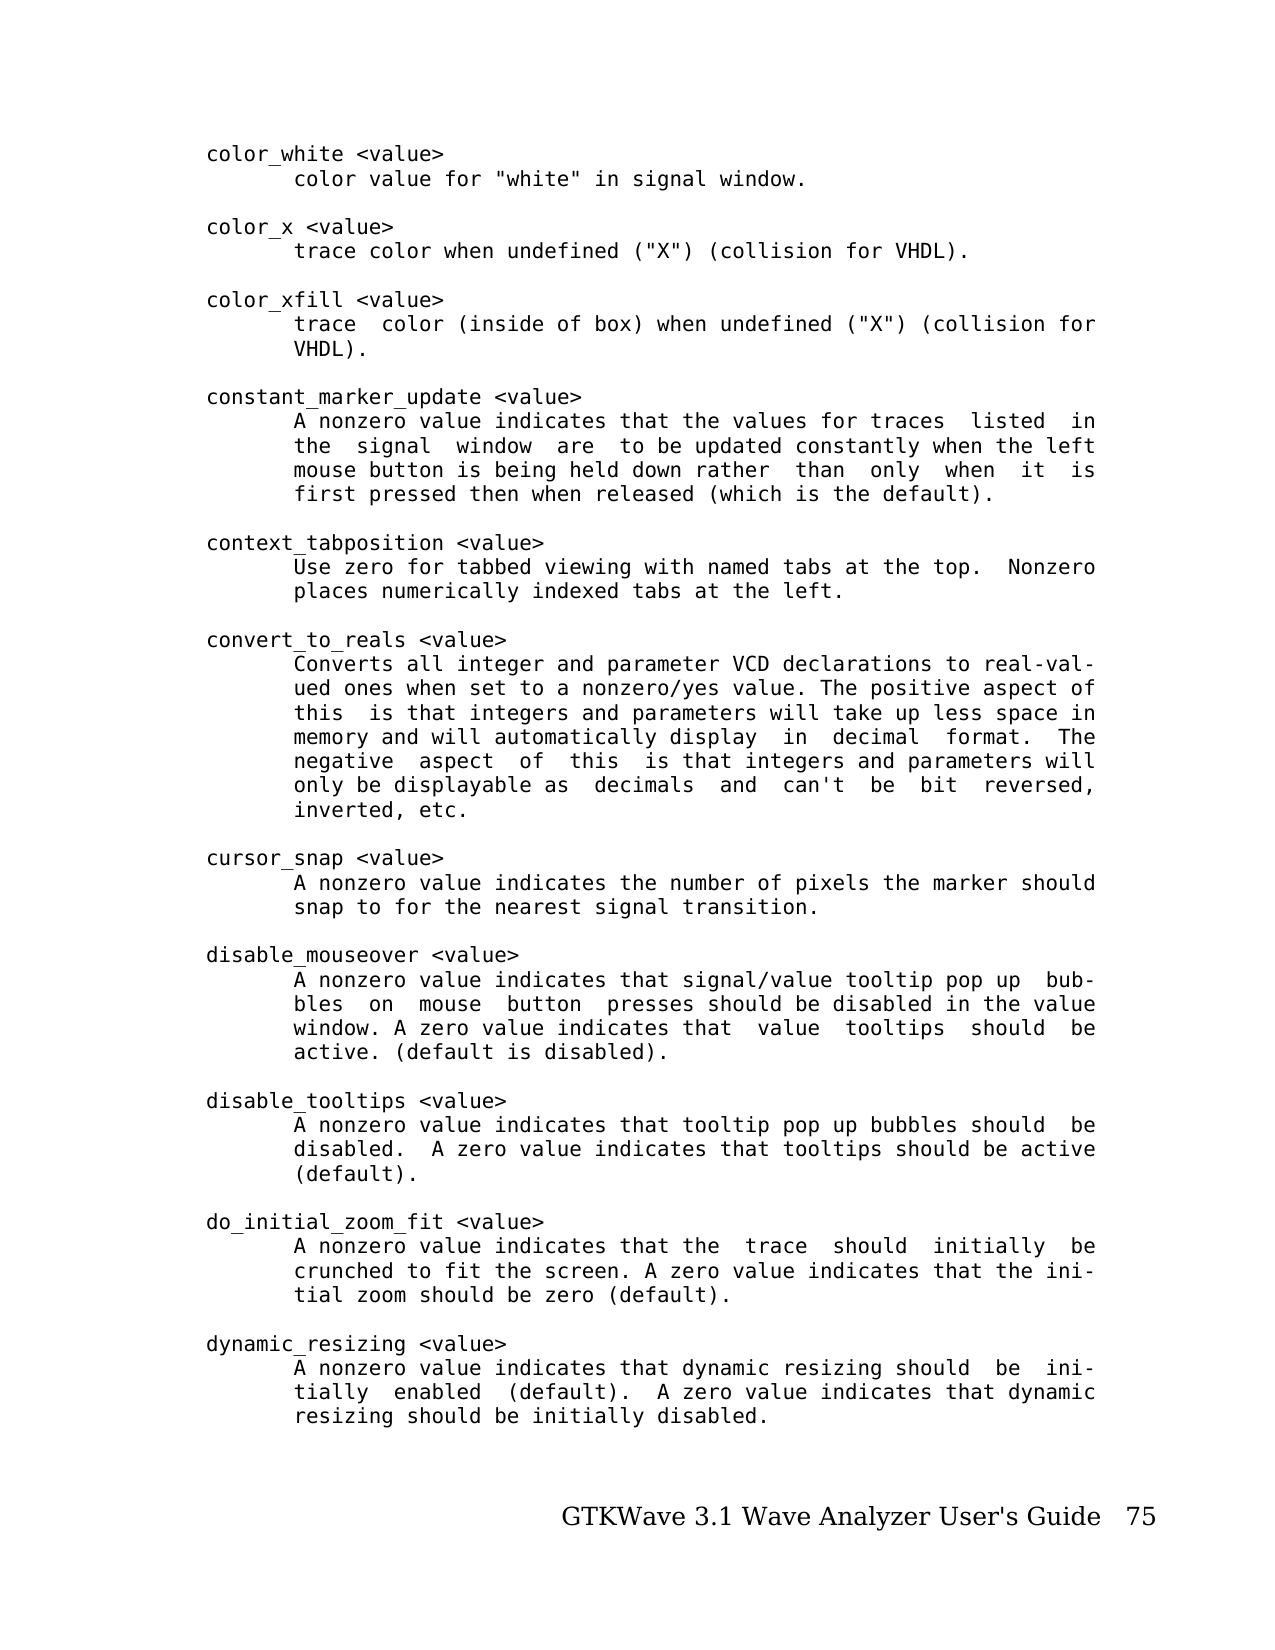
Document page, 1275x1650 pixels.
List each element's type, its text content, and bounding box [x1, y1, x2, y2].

text dynamic_resizing <value> [118, 1332, 1157, 1356]
text snap to for the nearest signal transition. [118, 895, 1157, 919]
text A nonzero value indicates that signal/value tooltip pop up bub- [118, 968, 1157, 992]
text negative aspect of this is that integers and parameters will [118, 749, 1157, 773]
text tial zoom should be zero (default). [118, 1283, 1157, 1307]
text trace color (inside of box) when undefined ("X") (collision for [118, 312, 1157, 337]
text memory and will automatically display in decimal format. The [118, 725, 1157, 749]
text constant_marker_update <value> [118, 385, 1157, 409]
text A nonzero value indicates that tooltip pop up bubbles should be [118, 1113, 1157, 1137]
text disable_mouseover <value> [118, 943, 1157, 968]
text window. A zero value indicates that value tooltips should be [118, 1016, 1157, 1040]
text only be displayable as decimals and can't be bit reversed, [118, 773, 1157, 798]
text color_x <value> [118, 215, 1157, 239]
text do_initial_zoom_fit <value> [118, 1210, 1157, 1234]
text A nonzero value indicates that the values for traces listed in [118, 409, 1157, 434]
text Use zero for tabbed viewing with named tabs at the top. Nonzero [118, 555, 1157, 579]
text this is that integers and parameters will take up less space in [118, 701, 1157, 725]
text Converts all integer and parameter VCD declarations to real-val- [118, 652, 1157, 676]
text active. (default is disabled). [118, 1040, 1157, 1065]
text A nonzero value indicates that dynamic resizing should be ini- [118, 1356, 1157, 1380]
text disable_tooltips <value> [118, 1089, 1157, 1113]
text (default). [118, 1162, 1157, 1186]
text tially enabled (default). A zero value indicates that dynamic [118, 1380, 1157, 1404]
text ued ones when set to a nonzero/yes value. The positive aspect of [118, 676, 1157, 701]
text VHDL). [118, 337, 1157, 361]
text crunched to fit the screen. A zero value indicates that the ini- [118, 1259, 1157, 1283]
text context_tabposition <value> [118, 531, 1157, 555]
text places numerically indexed tabs at the left. [118, 579, 1157, 603]
text mouse button is being held down rather than only when it is [118, 458, 1157, 482]
text disabled. A zero value indicates that tooltips should be active [118, 1137, 1157, 1162]
text trace color when undefined ("X") (collision for VHDL). [118, 239, 1157, 264]
text convert_to_reals <value> [118, 628, 1157, 652]
text A nonzero value indicates the number of pixels the marker should [118, 871, 1157, 895]
text color_xfill <value> [118, 288, 1157, 312]
text first pressed then when released (which is the default). [118, 482, 1157, 506]
text color_white <value> [118, 142, 1157, 167]
text resizing should be initially disabled. [118, 1404, 1157, 1429]
text cursor_snap <value> [118, 846, 1157, 871]
text color value for "white" in signal window. [118, 167, 1157, 191]
text bles on mouse button presses should be disabled in the value [118, 992, 1157, 1016]
text the signal window are to be updated constantly when the left [118, 434, 1157, 458]
text A nonzero value indicates that the trace should initially be [118, 1234, 1157, 1259]
text inverted, etc. [118, 798, 1157, 822]
